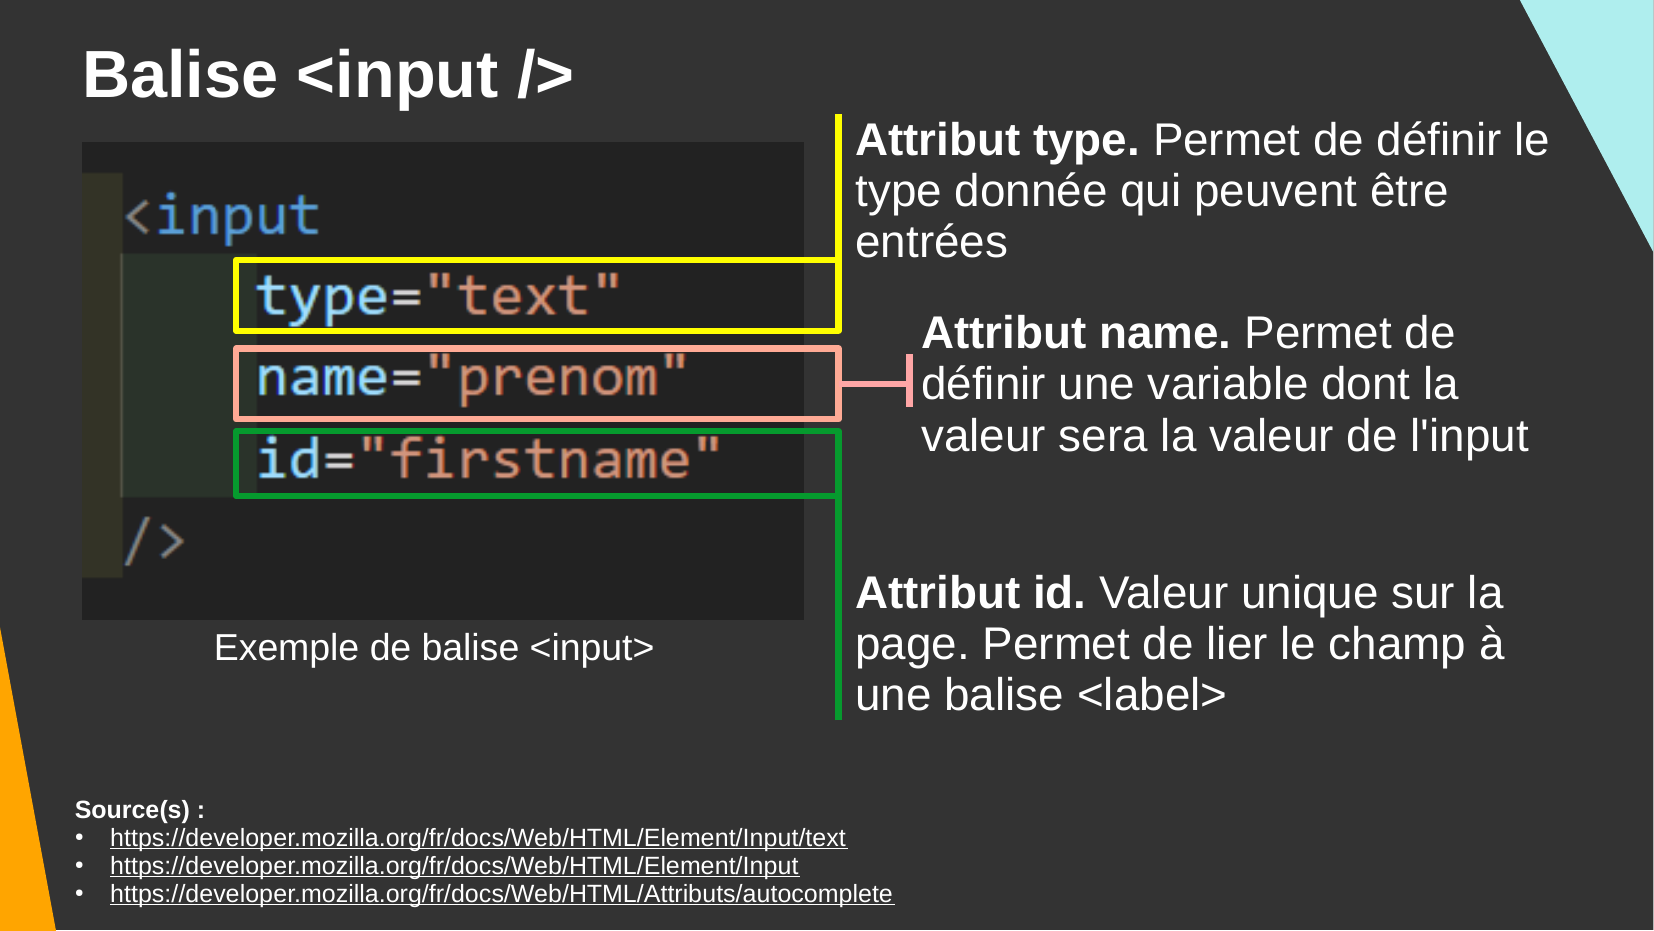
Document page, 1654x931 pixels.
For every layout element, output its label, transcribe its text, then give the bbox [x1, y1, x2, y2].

title Attribut type. Permet de définir le type donnée qui peuvent être entrées [855, 113, 1560, 268]
title Exemple de balise <input> [75, 625, 804, 674]
picture [239, 434, 804, 493]
title Balise <input /> [82, 37, 1571, 114]
title Attribut id. Valeur unique sur la page. Permet de lier le champ à une balise <label> [855, 566, 1560, 721]
text_box [1519, 0, 1654, 254]
picture [239, 352, 804, 416]
picture [239, 263, 804, 328]
text_box Source(s) : https://developer.mozilla.org/fr/docs/Web/HTML/Element/Input/text https://developer.mozilla.org/fr/docs/Web/HTML/Element/Input https://developer.mozilla.org/fr/docs/Web/HTML/Attributs/autocomplete [60, 788, 1546, 931]
picture [82, 142, 804, 620]
text_box [0, 627, 57, 931]
title Attribut name. Permet de définir une variable dont la valeur sera la valeur de l'input [921, 307, 1571, 461]
